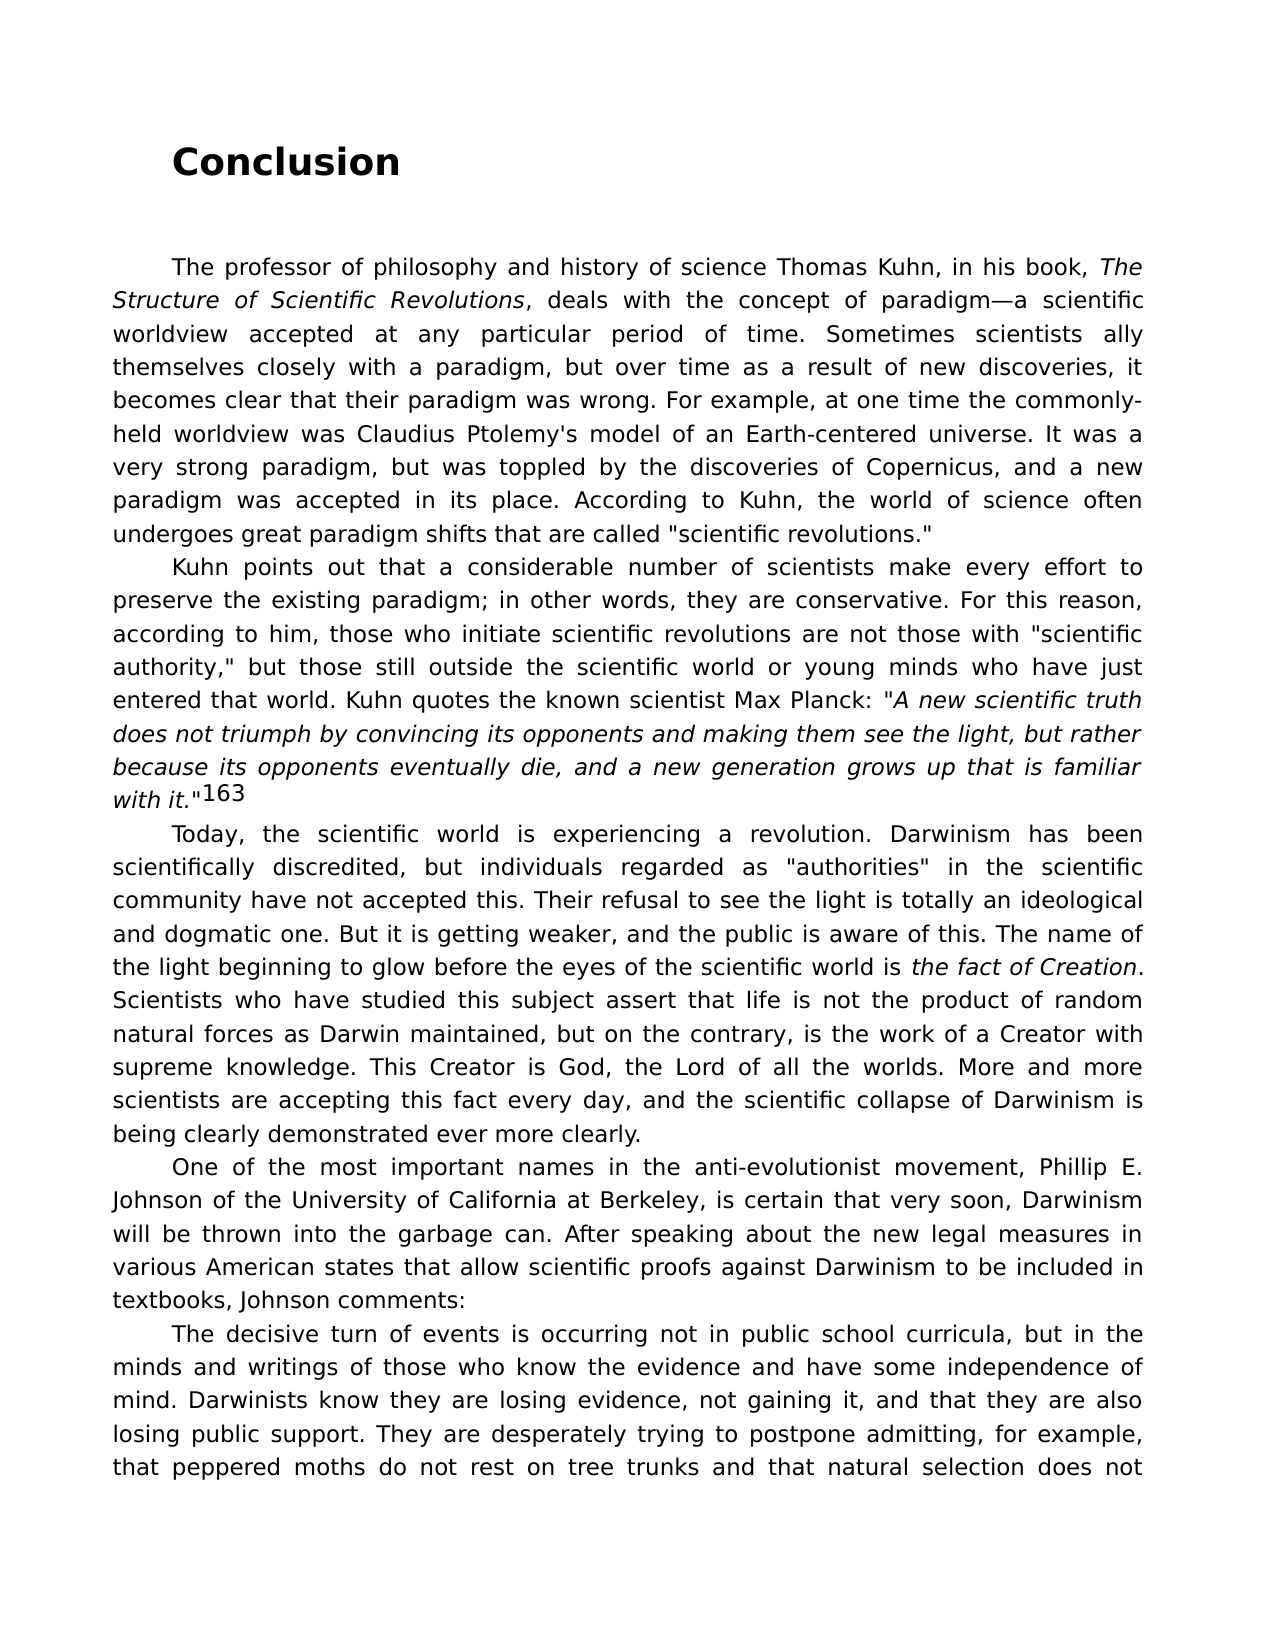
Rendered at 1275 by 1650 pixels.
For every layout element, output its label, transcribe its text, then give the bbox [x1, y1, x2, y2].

text The decisive turn of events is occurring not in public school curricula, but in the minds and writings of those who know the evidence and have some independence of mind. Darwinists know they are losing evidence, not gaining it, and that they are also losing public support. They are desperately trying to postpone admitting, for example, that peppered moths do not rest on tree trunks and that natural selection does not [112, 1315, 1145, 1482]
text The professor of philosophy and history of science Thomas Kuhn, in his book, The Structure of Scientific Revolutions, deals with the concept of paradigm—a scientific worldview accepted at any particular period of time. Sometimes scientists ally themselves closely with a paradigm, but over time as a result of new discoveries, it becomes clear that their paradigm was wrong. For example, at one time the commonly-held worldview was Claudius Ptolemy's model of an Earth-centered universe. It was a very strong paradigm, but was toppled by the discoveries of Copernicus, and a new paradigm was accepted in its place. According to Kuhn, the world of science often undergoes great paradigm shifts that are called "scientific revolutions." [112, 249, 1145, 549]
text One of the most important names in the anti-evolutionist movement, Phillip E. Johnson of the University of California at Berkeley, is certain that very soon, Darwinism will be thrown into the garbage can. After speaking about the new legal measures in various American states that allow scientific proofs against Darwinism to be included in textbooks, Johnson comments: [112, 1149, 1145, 1315]
text Today, the scientific world is experiencing a revolution. Darwinism has been scientifically discredited, but individuals regarded as "authorities" in the scientific community have not accepted this. Their refusal to see the light is totally an ideological and dogmatic one. But it is getting weaker, and the public is aware of this. The name of the light beginning to glow before the eyes of the scientific world is the fact of Creation. Scientists who have studied this subject assert that life is not the product of random natural forces as Darwin maintained, but on the contrary, is the work of a Creator with supreme knowledge. This Creator is God, the Lord of all the worlds. More and more scientists are accepting this fact every day, and the scientific collapse of Darwinism is being clearly demonstrated ever more clearly. [112, 815, 1145, 1149]
text Conclusion [112, 148, 1145, 182]
text Kuhn points out that a considerable number of scientists make every effort to preserve the existing paradigm; in other words, they are conservative. For this reason, according to him, those who initiate scientific revolutions are not those with "scientific authority," but those still outside the scientific world or young minds who have just entered that world. Kuhn quotes the known scientist Max Planck: "A new scientific truth does not triumph by convincing its opponents and making them see the light, but rather because its opponents eventually die, and a new generation grows up that is familiar with it."163 [112, 549, 1145, 815]
